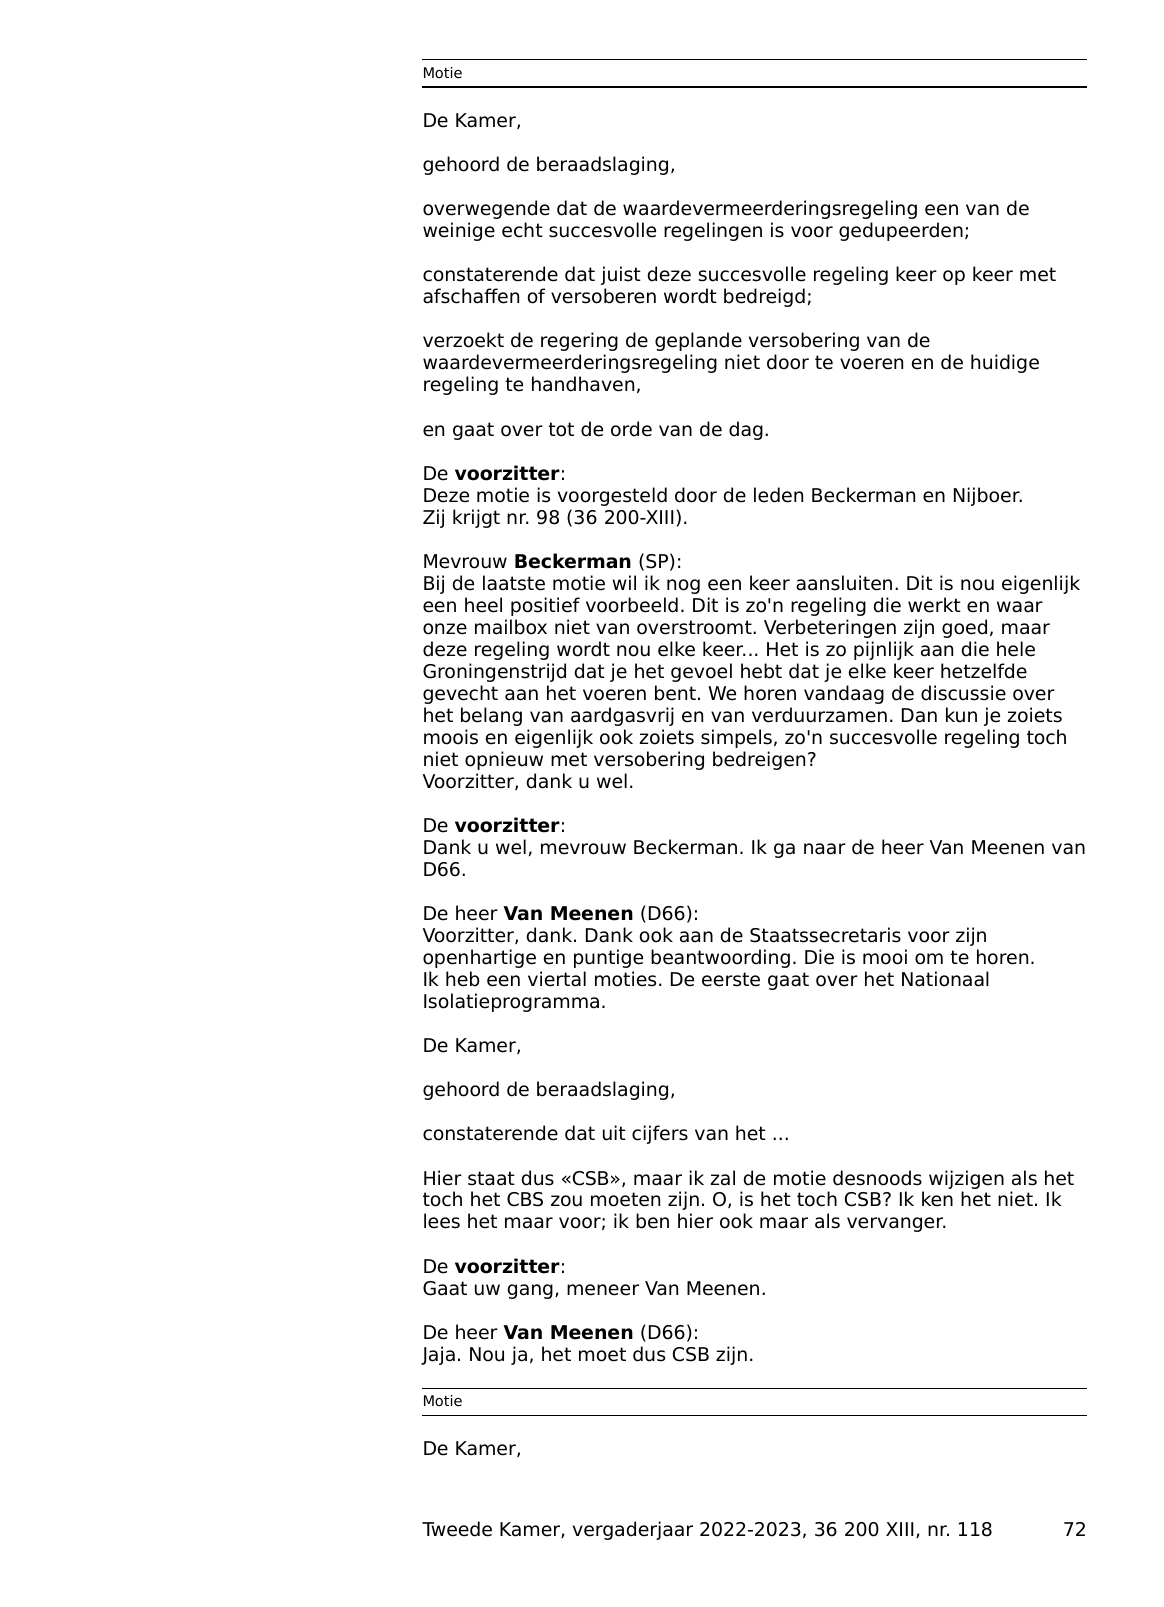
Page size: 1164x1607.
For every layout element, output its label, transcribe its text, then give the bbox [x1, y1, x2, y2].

text verzoekt de regering de geplande versobering van de waardevermeerderingsregeling niet door te voeren en de huidige regeling te handhaven, [422, 330, 1087, 396]
text en gaat over tot de orde van de dag. [422, 418, 1087, 440]
text De voorzitter: [422, 463, 1087, 484]
text Dank u wel, mevrouw Beckerman. Ik ga naar de heer Van Meenen van D66. [422, 837, 1087, 881]
table_header Motie [422, 60, 1087, 86]
text De Kamer, [422, 1438, 1087, 1460]
text Mevrouw Beckerman (SP): [422, 551, 1087, 573]
text De voorzitter: [422, 815, 1087, 837]
text De voorzitter: [422, 1256, 1087, 1277]
text overwegende dat de waardevermeerderingsregeling een van de weinige echt succesvolle regelingen is voor gedupeerden; [422, 198, 1087, 242]
text Bij de laatste motie wil ik nog een keer aansluiten. Dit is nou eigenlijk een heel positief voorbeeld. Dit is zo'n regeling die werkt en waar onze mailbox niet van overstroomt. Verbeteringen zijn goed, maar deze regeling wordt nou elke keer... Het is zo pijnlijk aan die hele Groningenstrijd dat je het gevoel hebt dat je elke keer hetzelfde gevecht aan het voeren bent. We horen vandaag de discussie over het belang van aardgasvrij en van verduurzamen. Dan kun je zoiets moois en eigenlijk ook zoiets simpels, zo'n succesvolle regeling toch niet opnieuw met versobering bedreigen? [422, 573, 1087, 771]
text Ik heb een viertal moties. De eerste gaat over het Nationaal Isolatieprogramma. [422, 969, 1087, 1013]
text constaterende dat juist deze succesvolle regeling keer op keer met afschaffen of versoberen wordt bedreigd; [422, 264, 1087, 308]
text gehoord de beraadslaging, [422, 154, 1087, 176]
text De heer Van Meenen (D66): [422, 1322, 1087, 1344]
table_header Motie [422, 1389, 1087, 1415]
text Deze motie is voorgesteld door de leden Beckerman en Nijboer. [422, 484, 1087, 507]
text Jaja. Nou ja, het moet dus CSB zijn. [422, 1344, 1087, 1366]
text De heer Van Meenen (D66): [422, 903, 1087, 925]
text constaterende dat uit cijfers van het ... [422, 1123, 1087, 1145]
text Gaat uw gang, meneer Van Meenen. [422, 1277, 1087, 1299]
text Voorzitter, dank u wel. [422, 771, 1087, 792]
text De Kamer, [422, 110, 1087, 132]
text Hier staat dus «CSB», maar ik zal de motie desnoods wijzigen als het toch het CBS zou moeten zijn. O, is het toch CSB? Ik ken het niet. Ik lees het maar voor; ik ben hier ook maar als vervanger. [422, 1167, 1087, 1233]
text De Kamer, [422, 1035, 1087, 1057]
text Zij krijgt nr. 98 (36 200-XIII). [422, 507, 1087, 528]
text gehoord de beraadslaging, [422, 1079, 1087, 1101]
text Voorzitter, dank. Dank ook aan de Staatssecretaris voor zijn openhartige en puntige beantwoording. Die is mooi om te horen. [422, 925, 1087, 969]
